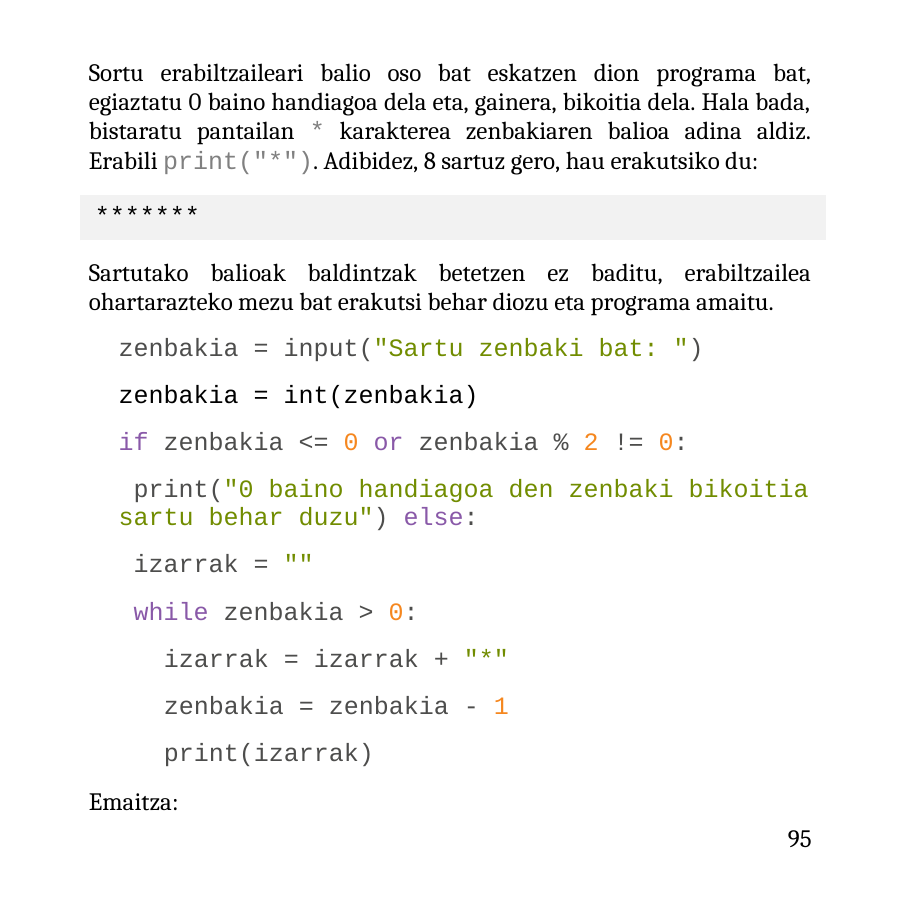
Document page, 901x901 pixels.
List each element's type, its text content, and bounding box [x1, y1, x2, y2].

text izarrak = "" [118, 552, 811, 580]
text if zenbakia <= 0 or zenbakia % 2 != 0: [118, 429, 811, 458]
text Emaitza: [89, 787, 811, 816]
text zenbakia = input("Sartu zenbaki bat: ") [118, 335, 811, 364]
text Sortu erabiltzaileari balio oso bat eskatzen dion programa bat, egiaztatu 0 baino handiagoa dela eta, gainera, bikoitia dela. Hala bada, bistaratu pantailan * karakterea zenbakiaren balioa adina aldiz. Erabili print("*"). Adibidez, 8 sartuz gero, hau erakutsiko du: [89, 59, 811, 177]
text while zenbakia > 0: [118, 599, 811, 627]
text print(izarrak) [118, 740, 811, 769]
text zenbakia = int(zenbakia) [118, 382, 811, 411]
text Sartutako balioak baldintzak betetzen ez baditu, erabiltzailea ohartarazteko mezu bat erakutsi behar diozu eta programa amaitu. [89, 259, 811, 317]
text ******* [86, 202, 820, 234]
text izarrak = izarrak + "*" [118, 646, 811, 674]
text zenbakia = zenbakia - 1 [118, 693, 811, 722]
text print("0 baino handiagoa den zenbaki bikoitia sartu behar duzu") else: [118, 477, 811, 533]
